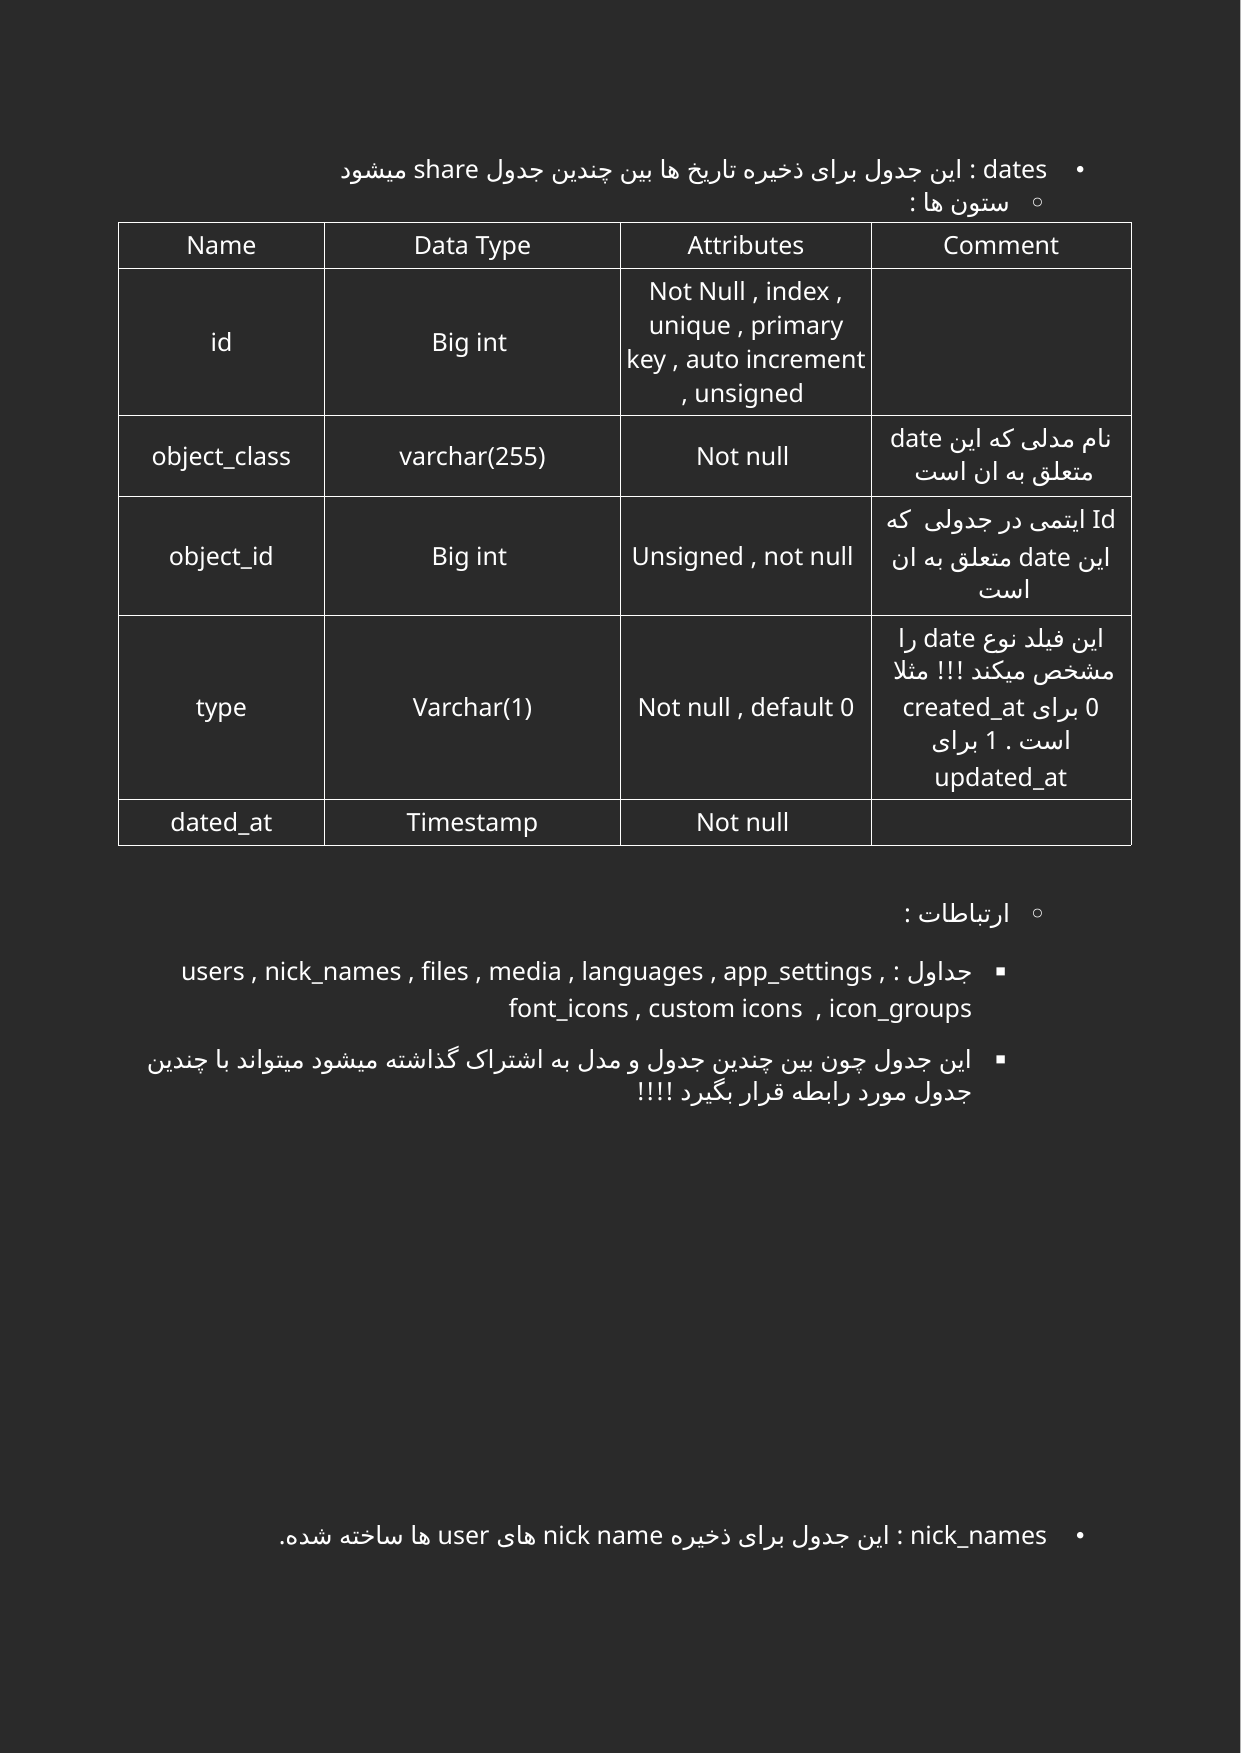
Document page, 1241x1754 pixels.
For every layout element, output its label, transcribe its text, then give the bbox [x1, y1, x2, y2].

table_cell object_id [119, 497, 324, 614]
table_header Attributes [621, 223, 871, 267]
table_cell Id ایتمی در جدولی که این date متعلق به ان است [872, 497, 1131, 614]
table_cell این فیلد نوع date را مشخص میکند !!! مثلا 0 برای created_at است . 1 برای updated_at [872, 616, 1131, 799]
table_cell id [119, 269, 324, 415]
table_cell Not null [621, 800, 871, 845]
table_cell نام مدلی که این date متعلق به ان است [872, 416, 1131, 496]
table_cell Varchar(1) [325, 616, 620, 799]
table_cell varchar(255) [325, 416, 620, 496]
table_cell Not null , default 0 [621, 616, 871, 799]
list ستون ها : [118, 189, 1047, 222]
table_cell object_class [119, 416, 324, 496]
table_cell [872, 800, 1131, 845]
table_cell type [119, 616, 324, 799]
table_cell Unsigned , not null [621, 497, 871, 614]
table_cell Not Null , index , unique , primary key , auto increment , unsigned [621, 269, 871, 415]
table_cell Big int [325, 497, 620, 614]
list این جدول چون بین چندین جدول و مدل به اشتراک گذاشته میشود میتواند با چندین جدول مورد رابطه قرار بگیرد !!!! [118, 1046, 1010, 1111]
table_cell Big int [325, 269, 620, 415]
list جداول : users , nick_names , files , media , languages , app_settings , font_icons , custom icons , icon_groups [118, 954, 1010, 1025]
table_header Data Type [325, 223, 620, 267]
list dates : این جدول برای ذخیره تاریخ ها بین چندین جدول share میشود [118, 152, 1085, 189]
table_header Comment [872, 223, 1131, 267]
table_cell [872, 269, 1131, 415]
table_cell dated_at [119, 800, 324, 845]
table_cell Timestamp [325, 800, 620, 845]
list ارتباطات :‌ [118, 900, 1047, 933]
list nick_names : این جدول برای ذخیره nick name های user ها ساخته شده. [118, 1518, 1085, 1555]
table_cell Not null [621, 416, 871, 496]
table_header Name [119, 223, 324, 267]
